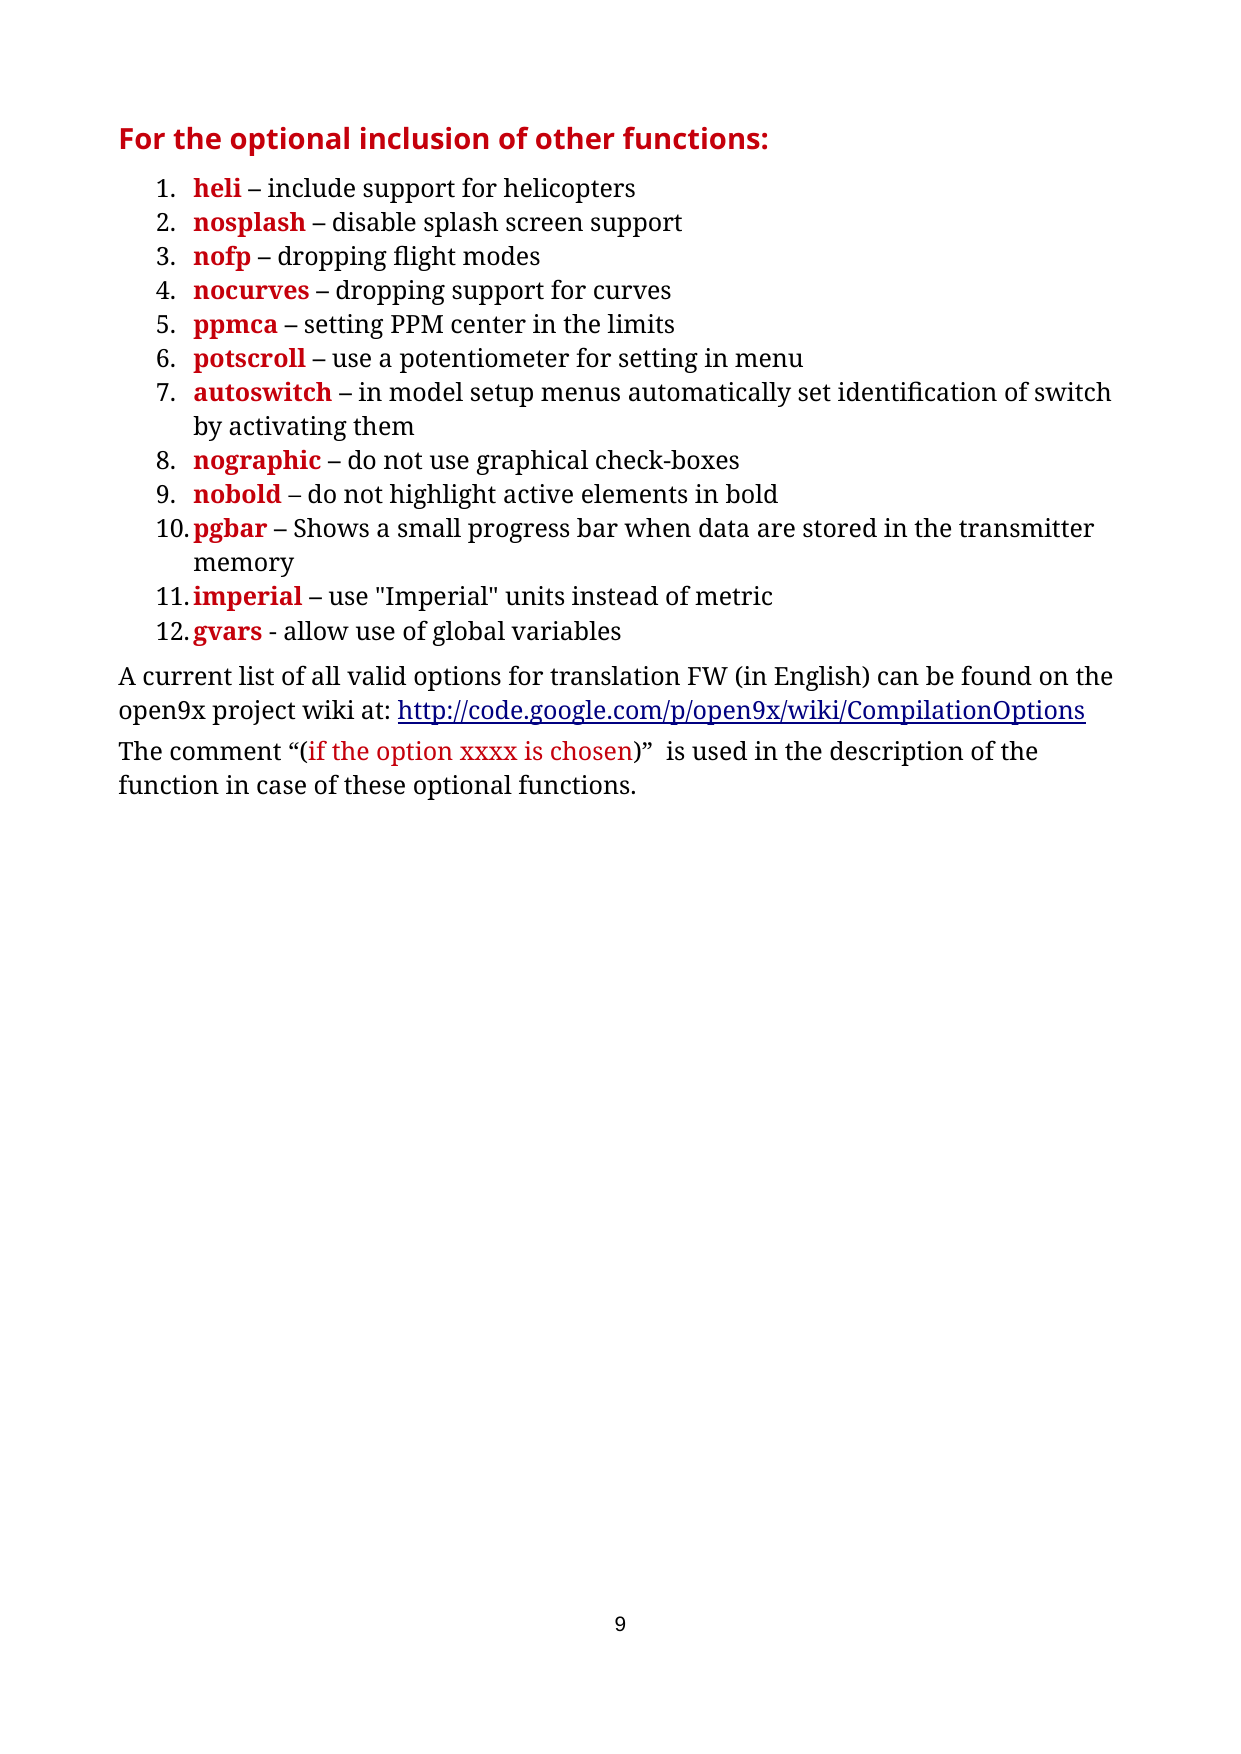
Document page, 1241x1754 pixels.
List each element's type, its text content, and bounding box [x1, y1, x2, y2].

list pgbar – Shows a small progress bar when data are stored in the transmitter memory [156, 511, 1122, 579]
list heli – include support for helicopters [156, 170, 1122, 204]
list nographic – do not use graphical check-boxes [156, 443, 1122, 477]
subtitle For the optional inclusion of other functions: [118, 118, 1122, 158]
text The comment “(if the option xxxx is chosen)” is used in the description of the function in case of these optional functions. [118, 733, 1122, 802]
list nofp – dropping flight modes [156, 238, 1122, 272]
list imperial – use "Imperial" units instead of metric [156, 579, 1122, 613]
list nosplash – disable splash screen support [156, 204, 1122, 238]
list nocurves – dropping support for curves [156, 272, 1122, 307]
list ppmca – setting PPM center in the limits [156, 307, 1122, 341]
list nobold – do not highlight active elements in bold [156, 477, 1122, 511]
text A current list of all valid options for translation FW (in English) can be found on the open9x project wiki at: http://code.google.com/p/open9x/wiki/CompilationOptions [118, 659, 1122, 727]
list gvars - allow use of global variables [156, 613, 1122, 647]
list autoswitch – in model setup menus automatically set identification of switch by activating them [156, 375, 1122, 443]
list potscroll – use a potentiometer for setting in menu [156, 341, 1122, 375]
